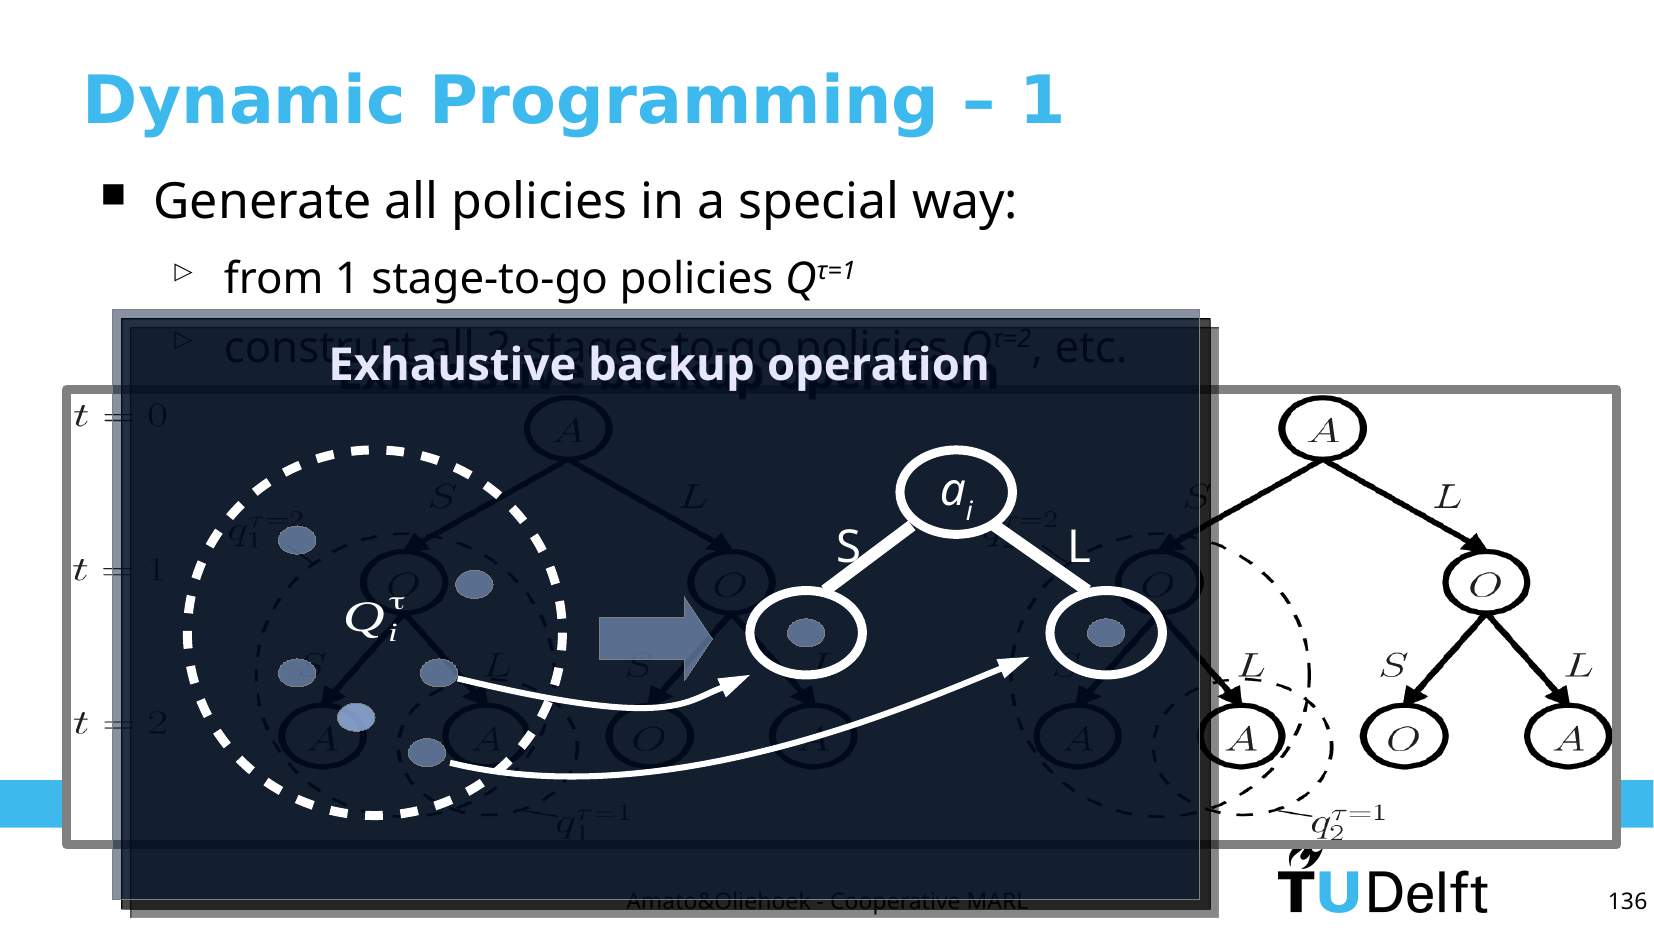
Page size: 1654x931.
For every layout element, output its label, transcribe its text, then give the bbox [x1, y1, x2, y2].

picture [1278, 849, 1489, 915]
text_box L [1041, 506, 1117, 584]
title Dynamic Programming – 1 [82, 37, 1568, 165]
text_box [599, 596, 713, 681]
text_box [787, 618, 825, 647]
text_box [278, 658, 316, 687]
text_box [278, 525, 316, 555]
list Generate all policies in a special way: from 1 stage-to-go policies Qτ=1 construct all 2-stages-to-go policies Qτ=2, etc. [82, 165, 1568, 766]
picture [71, 393, 112, 841]
text_box S [811, 506, 887, 584]
picture [1209, 393, 1613, 841]
text_box [455, 570, 494, 599]
text_box [408, 738, 446, 767]
text_box [1087, 618, 1125, 647]
text_box ai [899, 449, 1013, 535]
text_box [337, 703, 376, 732]
text_box [420, 658, 458, 687]
text_box Exhaustive backup operation [112, 309, 1200, 900]
chart [336, 592, 413, 647]
